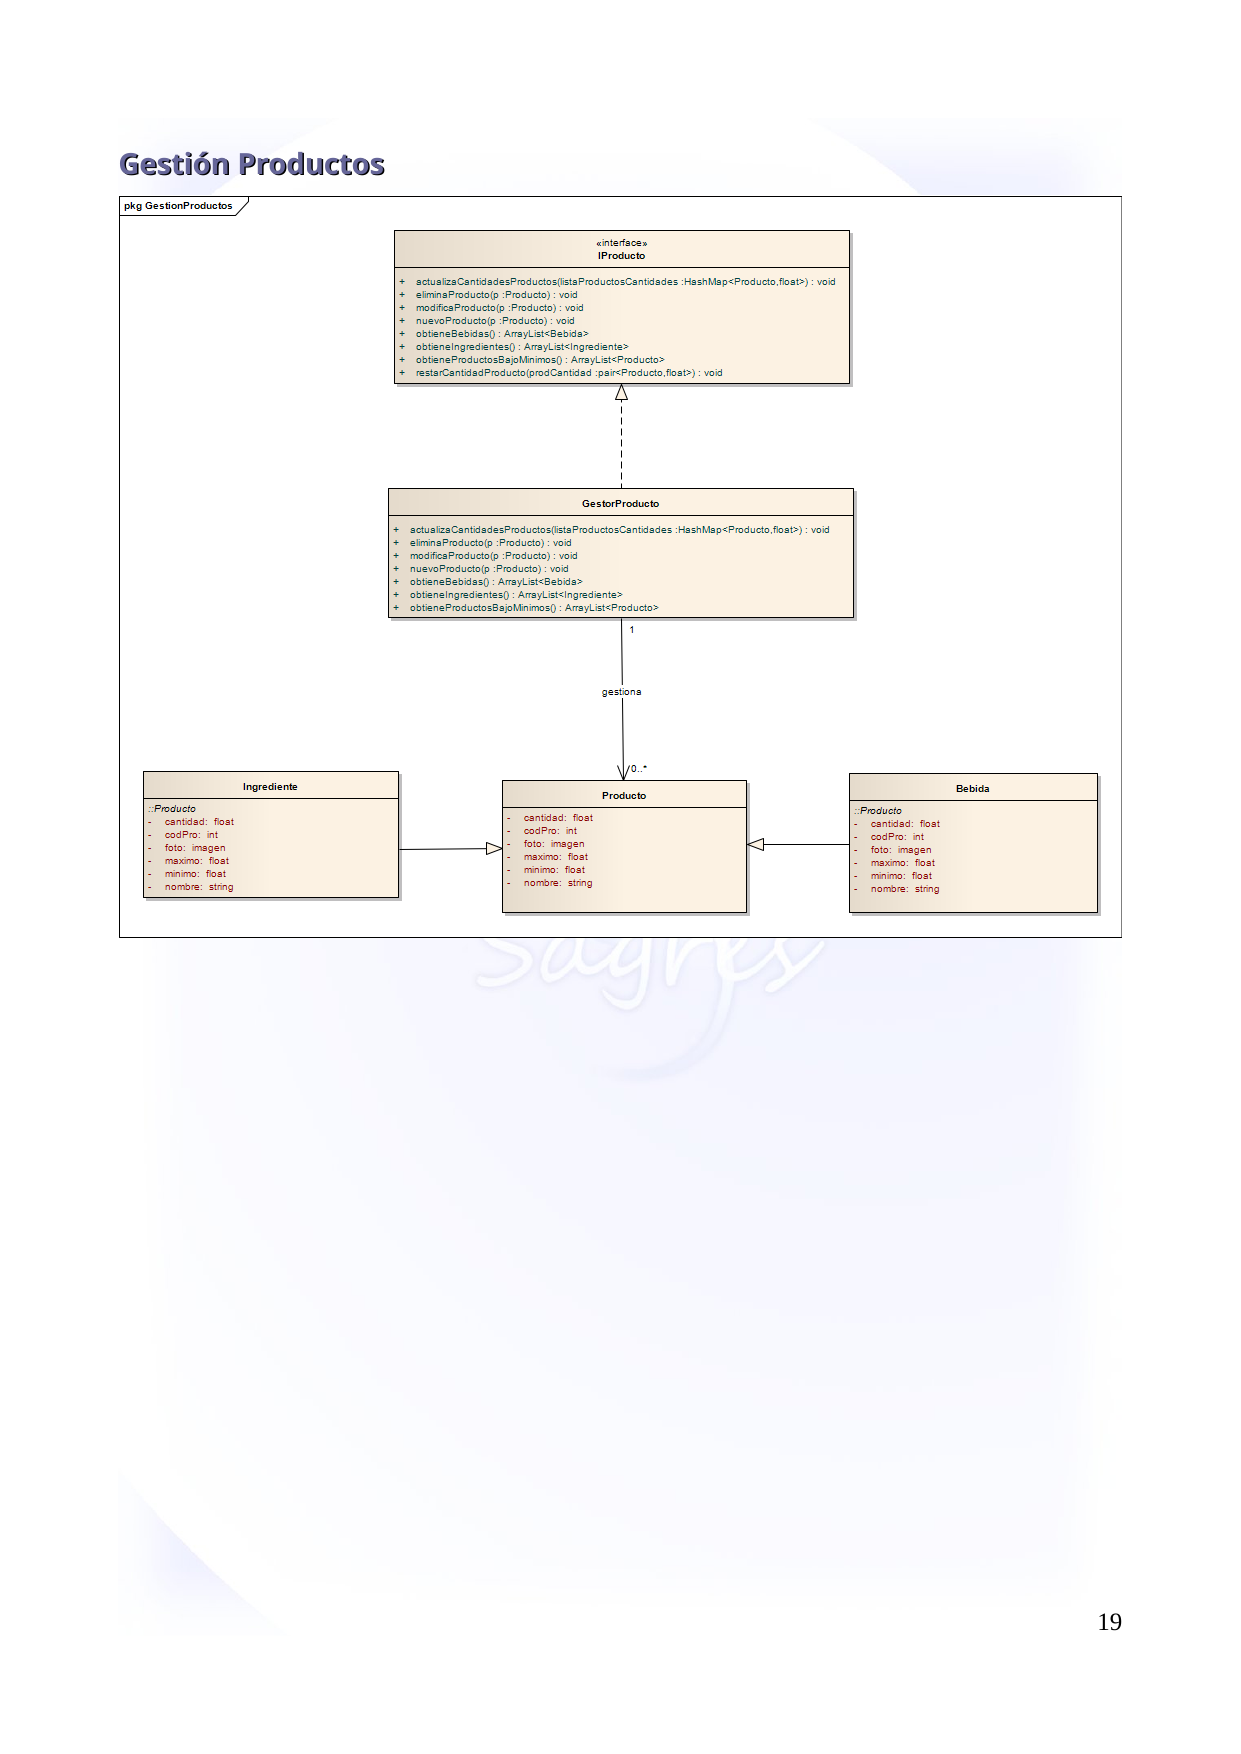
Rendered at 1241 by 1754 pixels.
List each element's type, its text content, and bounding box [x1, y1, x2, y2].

picture [118, 183, 1122, 1636]
subtitle Gestión Productos [118, 143, 1122, 183]
picture [118, 118, 1122, 143]
